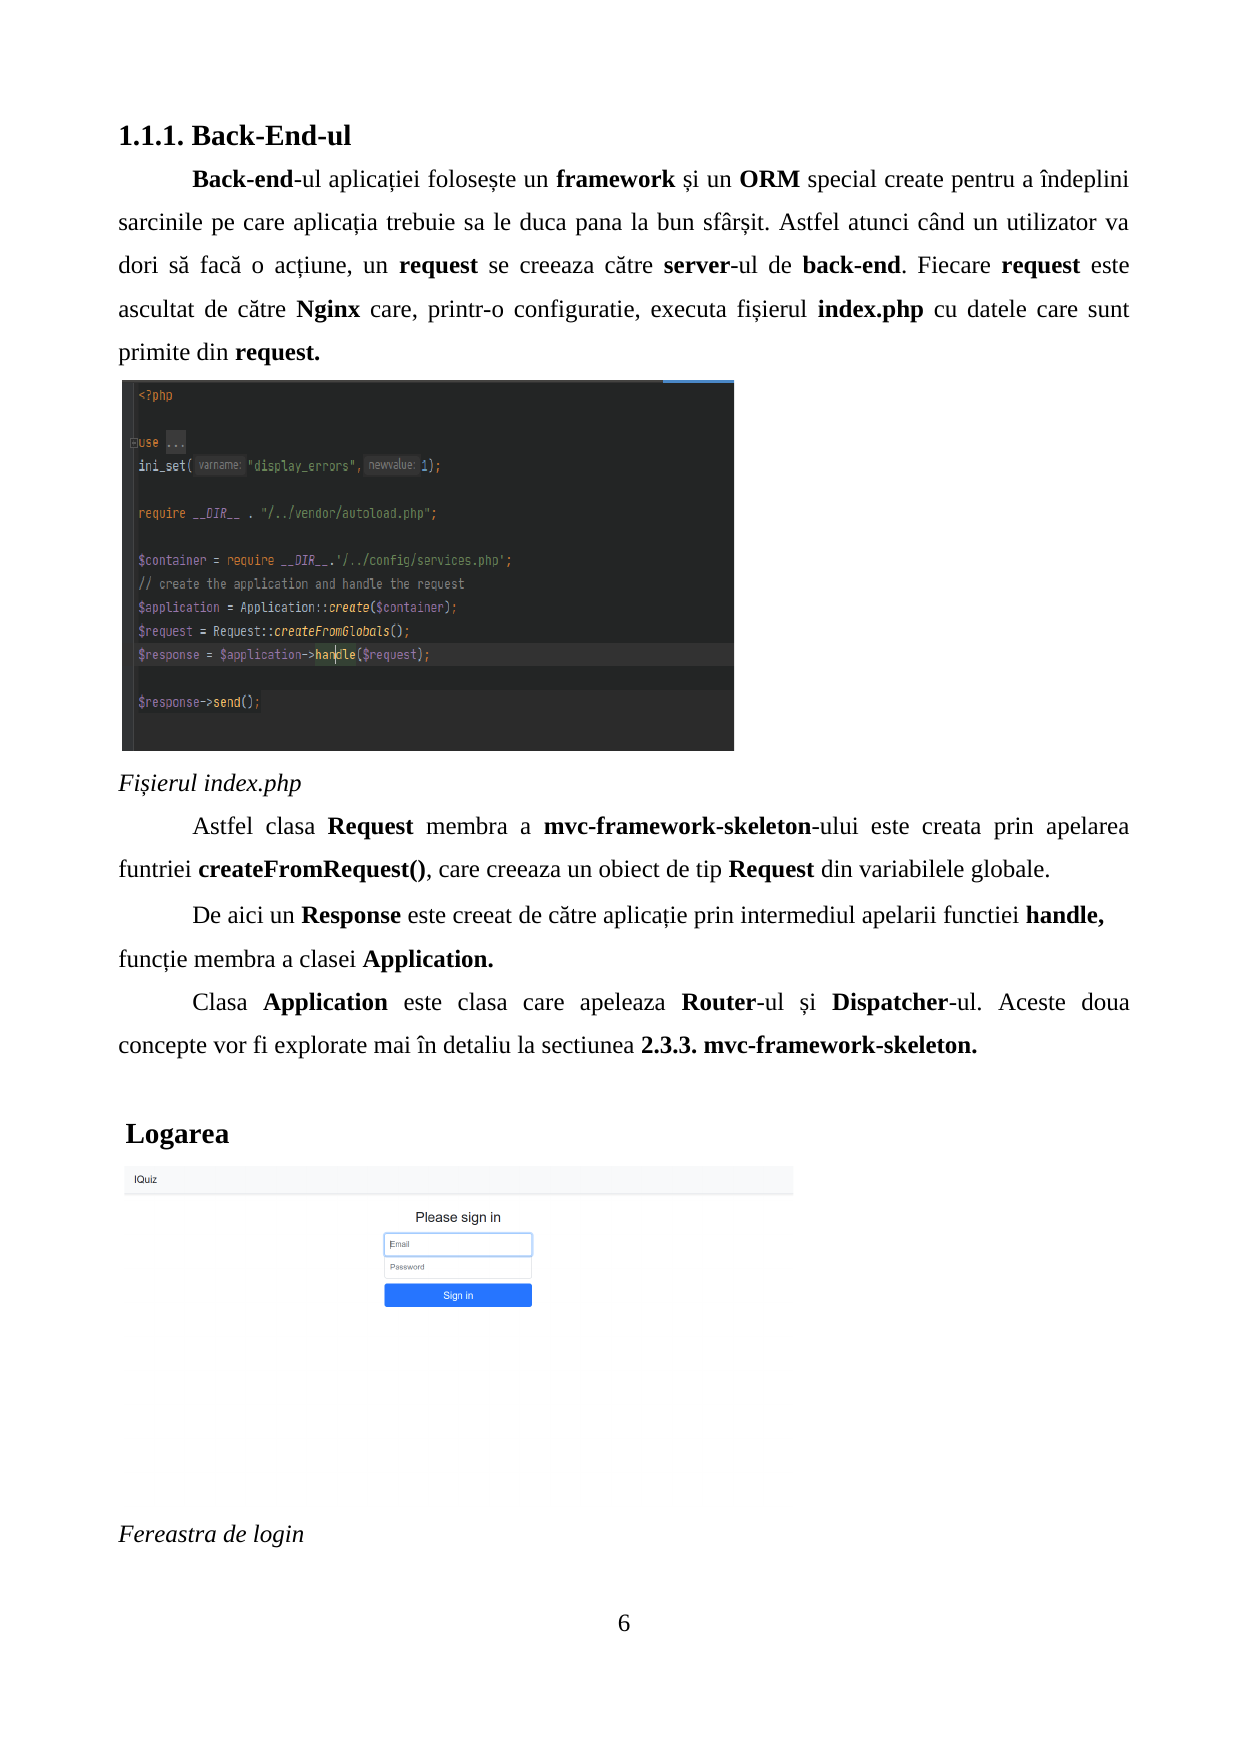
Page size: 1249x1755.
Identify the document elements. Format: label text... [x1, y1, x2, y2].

text Back-end-ul aplicației folosește un framework și un ORM special create pentru a îndeplini sarcinile pe care aplicația trebuie sa le duca pana la bun sfârșit. Astfel atunci când un utilizator va dori să facă o acțiune, un request se creeaza către server-ul de back-end. Fiecare request este ascultat de către Nginx care, printr-o configuratie, executa fișierul index.php cu datele care sunt primite din request. [118, 164, 1130, 366]
picture [122, 380, 735, 751]
text Fereastra de login [118, 1519, 1130, 1547]
text Clasa Application este clasa care apeleaza Router-ul și Dispatcher-ul. Aceste doua concepte vor fi explorate mai în detaliu la sectiunea 2.3.3. mvc-framework-skeleton. [118, 987, 1130, 1059]
text Logarea [118, 1116, 1130, 1150]
text funcție membra a clasei Application. [118, 944, 1130, 972]
text Astfel clasa Request membra a mvc-framework-skeleton-ului este creata prin apelarea funtriei createFromRequest(), care creeaza un obiect de tip Request din variabilele globale. [118, 811, 1130, 885]
subtitle 1.1.1. Back-End-ul [118, 118, 1130, 152]
text De aici un Response este creeat de către aplicație prin intermediul apelarii functiei handle, [118, 901, 1130, 929]
text Fișierul index.php [118, 768, 1130, 797]
picture [124, 1166, 794, 1507]
